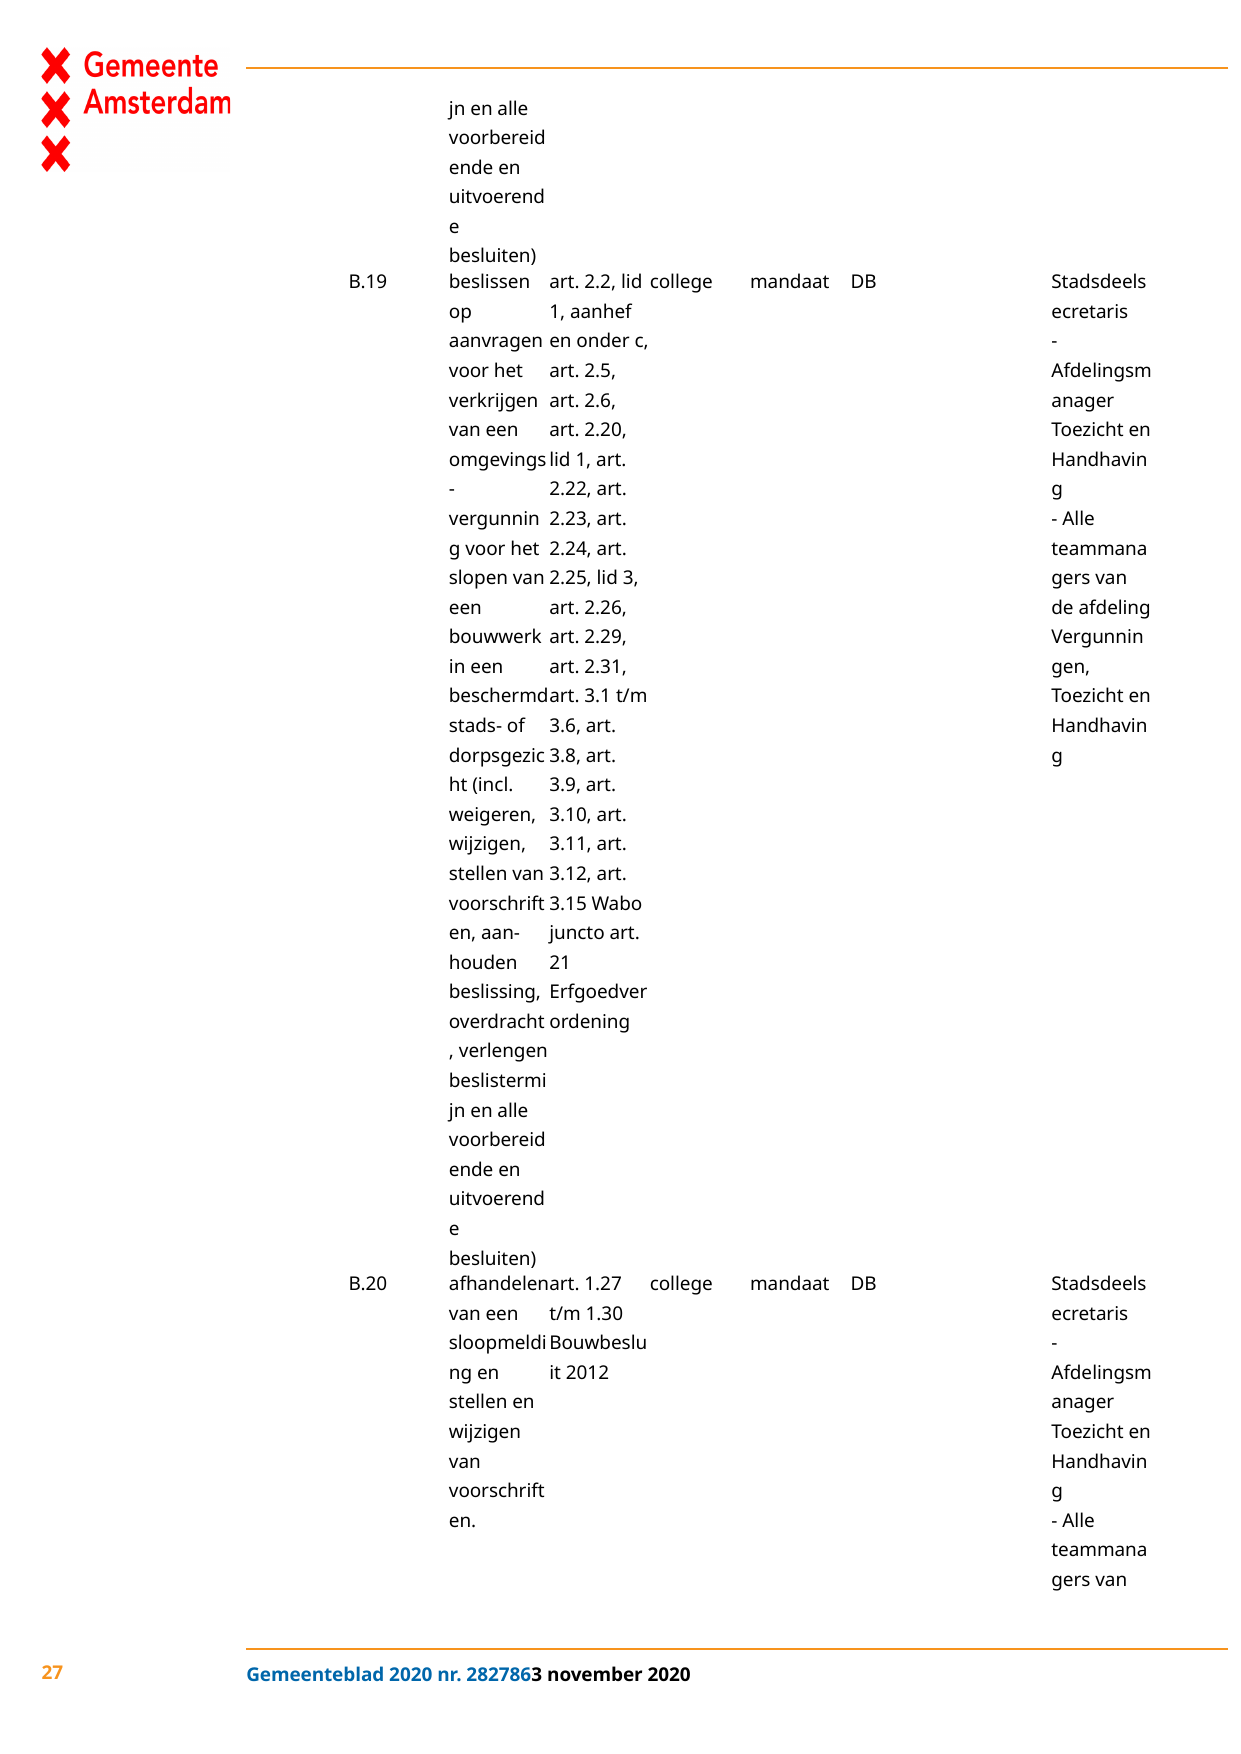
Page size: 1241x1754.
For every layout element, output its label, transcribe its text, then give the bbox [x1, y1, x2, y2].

table_cell [750, 95, 850, 268]
table_cell DB [850, 269, 951, 1270]
table_cell mandaat [750, 1270, 850, 1592]
table_cell college [650, 269, 750, 1270]
table_cell [951, 1270, 1051, 1592]
table_cell art. 1.27 t/m 1.30 Bouwbesluit 2012 [549, 1270, 649, 1592]
table_cell afhandelen van een sloopmelding en stellen en wijzigen van voorschriften. [449, 1270, 549, 1592]
table_cell [248, 269, 348, 1270]
table_cell [951, 269, 1051, 1270]
table_cell [850, 95, 951, 268]
table_cell [951, 95, 1051, 268]
table_cell jn en alle voorbereidende en uitvoerende besluiten) [449, 95, 549, 268]
table_cell Stadsdeelsecretaris - Afdelingsmanager Toezicht en Handhaving - Alle teammanagers van [1051, 1270, 1152, 1592]
table_cell [650, 95, 750, 268]
table_cell [1051, 95, 1152, 268]
picture [41, 47, 231, 172]
table_cell beslissen op aanvragen voor het verkrijgen van een omgevings-vergunning voor het slopen van een bouwwerk in een beschermd stads- of dorpsgezicht (incl. weigeren, wijzigen, stellen van voorschriften, aan-houden beslissing, overdracht, verlengen beslistermijn en alle voorbereidende en uitvoerende besluiten) [449, 269, 549, 1270]
table_cell Stadsdeelsecretaris - Afdelingsmanager Toezicht en Handhaving - Alle teammanagers van de afdeling Vergunningen, Toezicht en Handhaving [1051, 269, 1152, 1270]
table_cell [248, 95, 348, 268]
table_cell DB [850, 1270, 951, 1592]
table_cell art. 2.2, lid 1, aanhef en onder c, art. 2.5, art. 2.6, art. 2.20, lid 1, art. 2.22, art. 2.23, art. 2.24, art. 2.25, lid 3, art. 2.26, art. 2.29, art. 2.31, art. 3.1 t/m 3.6, art. 3.8, art. 3.9, art. 3.10, art. 3.11, art. 3.12, art. 3.15 Wabo juncto art. 21 Erfgoedverordening [549, 269, 649, 1270]
table_cell B.20 [348, 1270, 449, 1592]
table_cell mandaat [750, 269, 850, 1270]
table_cell B.19 [348, 269, 449, 1270]
table_cell college [650, 1270, 750, 1592]
table_cell [549, 95, 649, 268]
table_cell [348, 95, 449, 268]
table_cell [248, 1270, 348, 1592]
